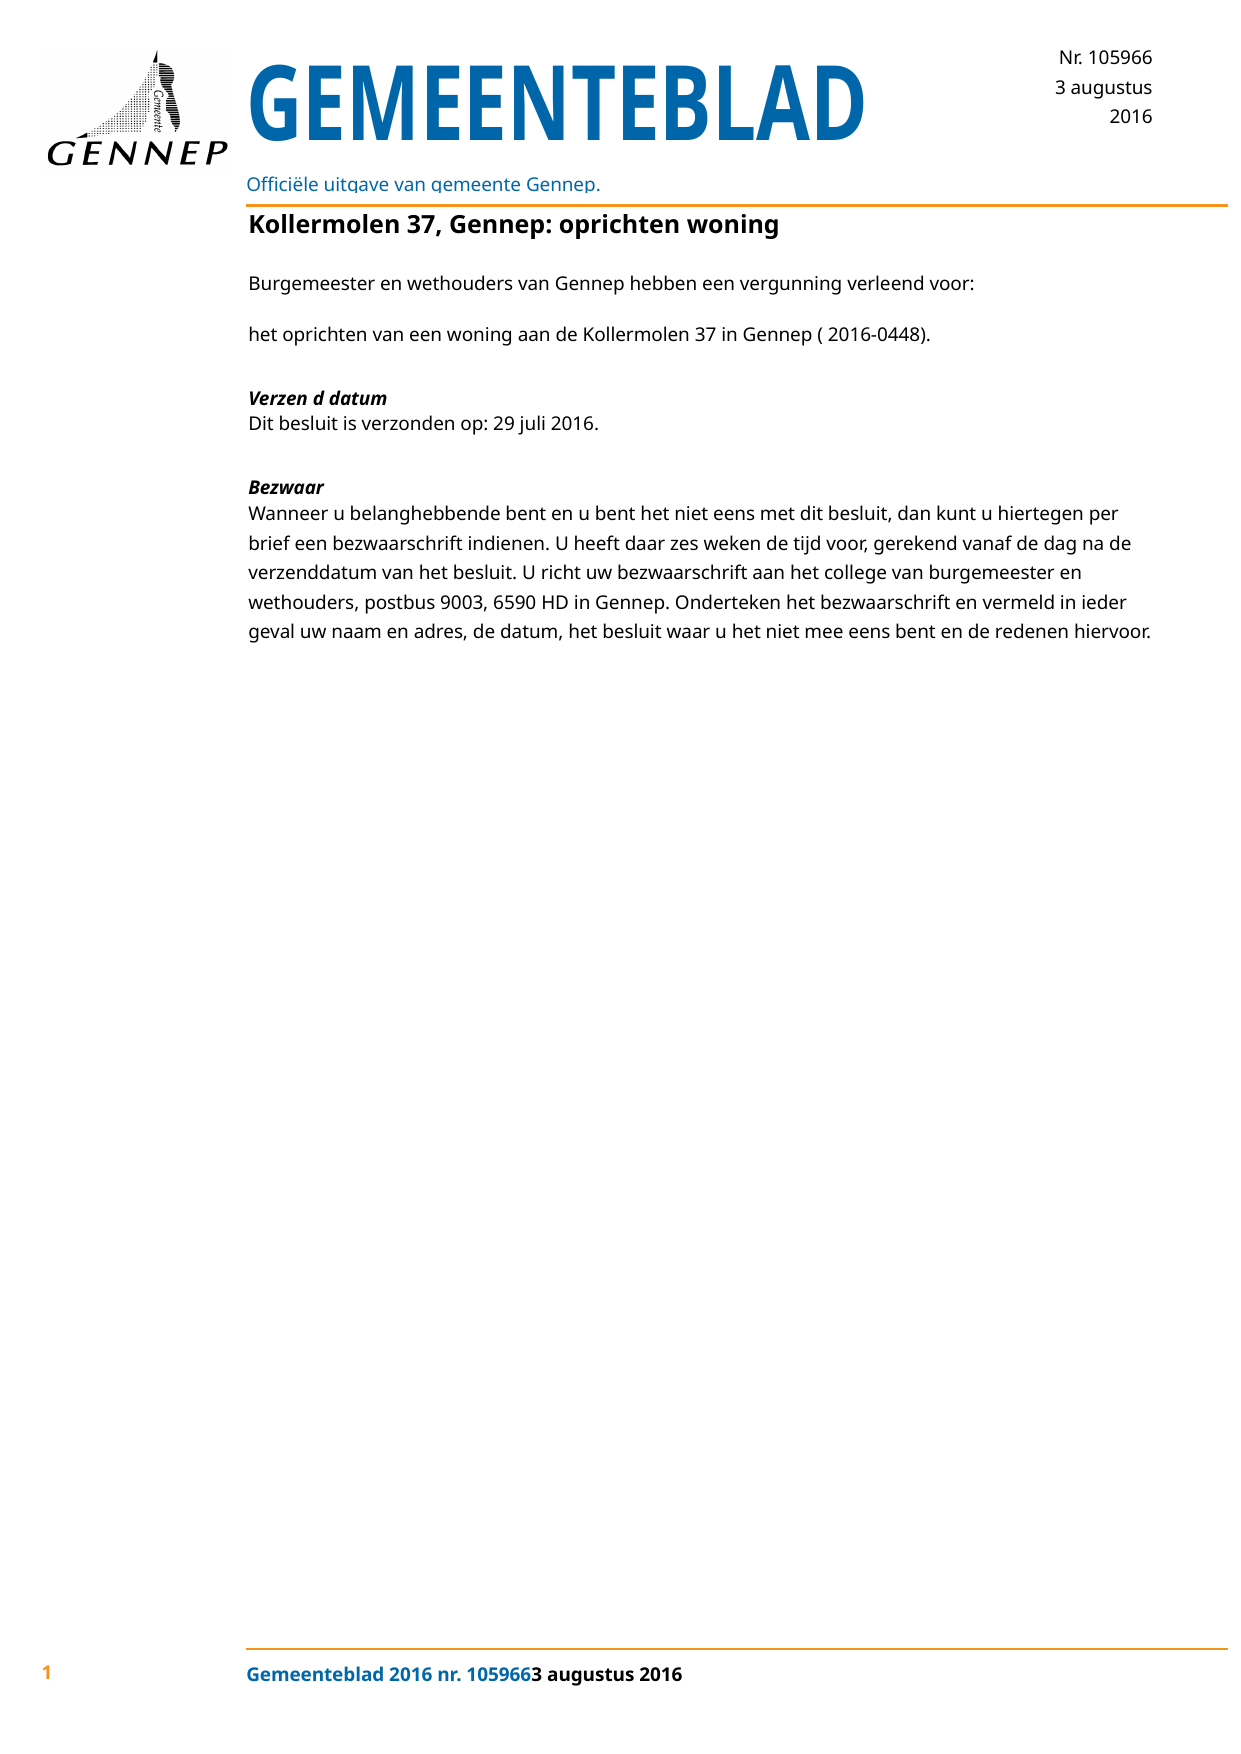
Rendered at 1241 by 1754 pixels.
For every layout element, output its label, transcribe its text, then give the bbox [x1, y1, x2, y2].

text Kollermolen 37, Gennep: oprichten woning [248, 207, 1152, 241]
text het oprichten van een woning aan de Kollermolen 37 in Gennep ( 2016-0448). [248, 321, 1152, 346]
text Verzen d datum [248, 385, 1152, 410]
text Wanneer u belanghebbende bent en u bent het niet eens met dit besluit, dan kunt u hiertegen per brief een bezwaarschrift indienen. U heeft daar zes weken de tijd voor, gerekend vanaf de dag na de verzenddatum van het besluit. U richt uw bezwaarschrift aan het college van burgemeester en wethouders, postbus 9003, 6590 HD in Gennep. Onderteken het bezwaarschrift en vermeld in ieder geval uw naam en adres, de datum, het besluit waar u het niet mee eens bent en de redenen hiervoor. [248, 500, 1152, 644]
text Burgemeester en wethouders van Gennep hebben een vergunning verleend voor: [248, 270, 1152, 296]
text Bezwaar [248, 474, 1152, 500]
picture [41, 47, 231, 172]
text Dit besluit is verzonden op: 29 juli 2016. [248, 410, 1152, 436]
